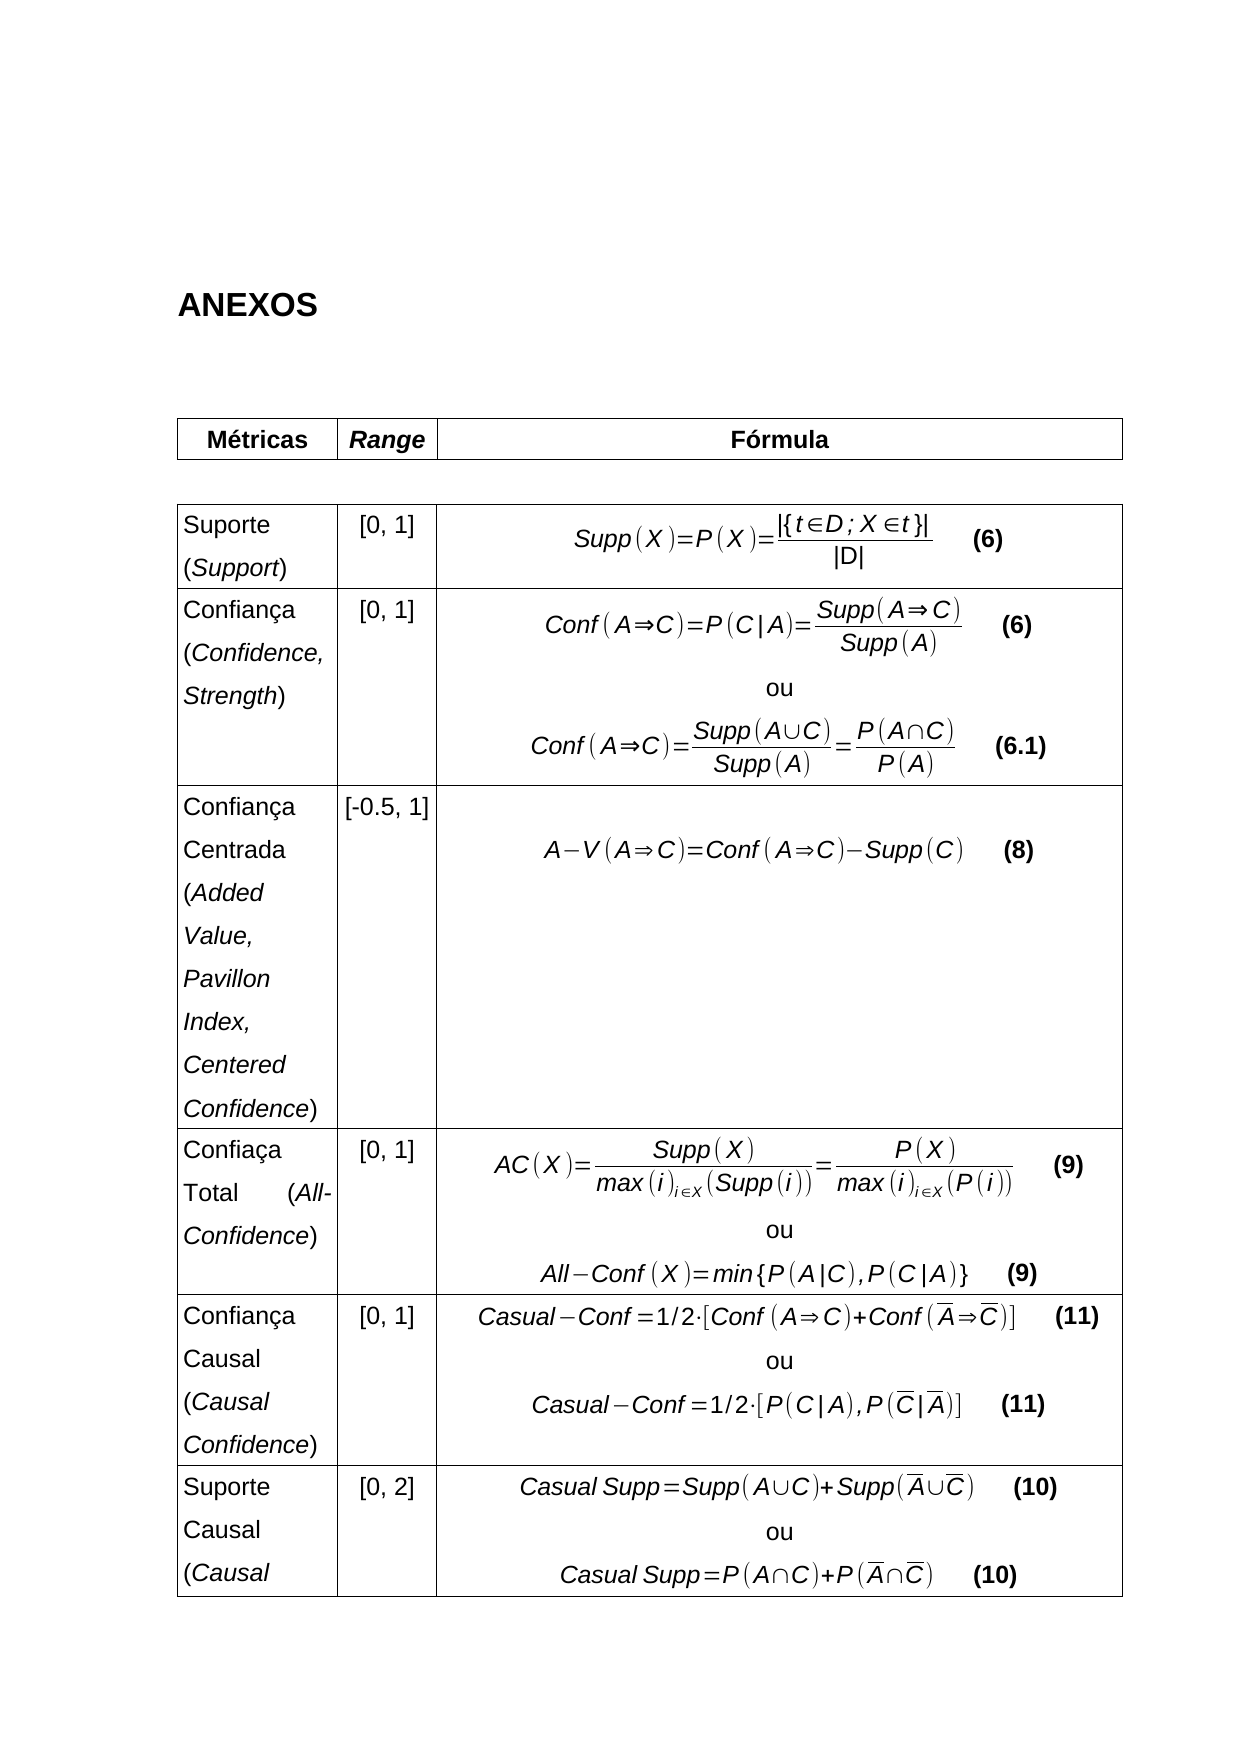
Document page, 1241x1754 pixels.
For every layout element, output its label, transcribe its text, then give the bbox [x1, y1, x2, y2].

table_cell Confiaça Total (All-Confidence) [178, 1129, 337, 1294]
table_header Range [338, 419, 437, 459]
table_cell Confiança Centrada (Added Value, Pavillon Index, Centered Confidence) [178, 786, 337, 1128]
table_cell Suporte Causal (Causal [178, 1466, 337, 1596]
table_cell (6) ou (6.1) [437, 589, 1122, 785]
table_header Fórmula [438, 419, 1122, 459]
table_header Suporte (Support) [178, 505, 337, 588]
table_header [0, 1] [338, 505, 436, 588]
table_cell [0, 1] [338, 1129, 436, 1294]
table_cell (8) [437, 786, 1122, 1128]
table_cell Confiança (Confidence, Strength) [178, 589, 337, 785]
table_cell (10) ou (10) [437, 1466, 1122, 1596]
table_cell [0, 1] [338, 589, 436, 785]
table_cell Confiança Causal (Causal Confidence) [178, 1295, 337, 1465]
table_cell (11) ou (11) [437, 1295, 1122, 1465]
table_header (6) [437, 505, 1122, 588]
table_cell [-0.5, 1] [338, 786, 436, 1128]
table_header Métricas [178, 419, 337, 459]
text ANEXOS [177, 286, 1122, 324]
table_cell [0, 2] [338, 1466, 436, 1596]
table_cell [0, 1] [338, 1295, 436, 1465]
table_cell (9) ou (9) [437, 1129, 1122, 1294]
